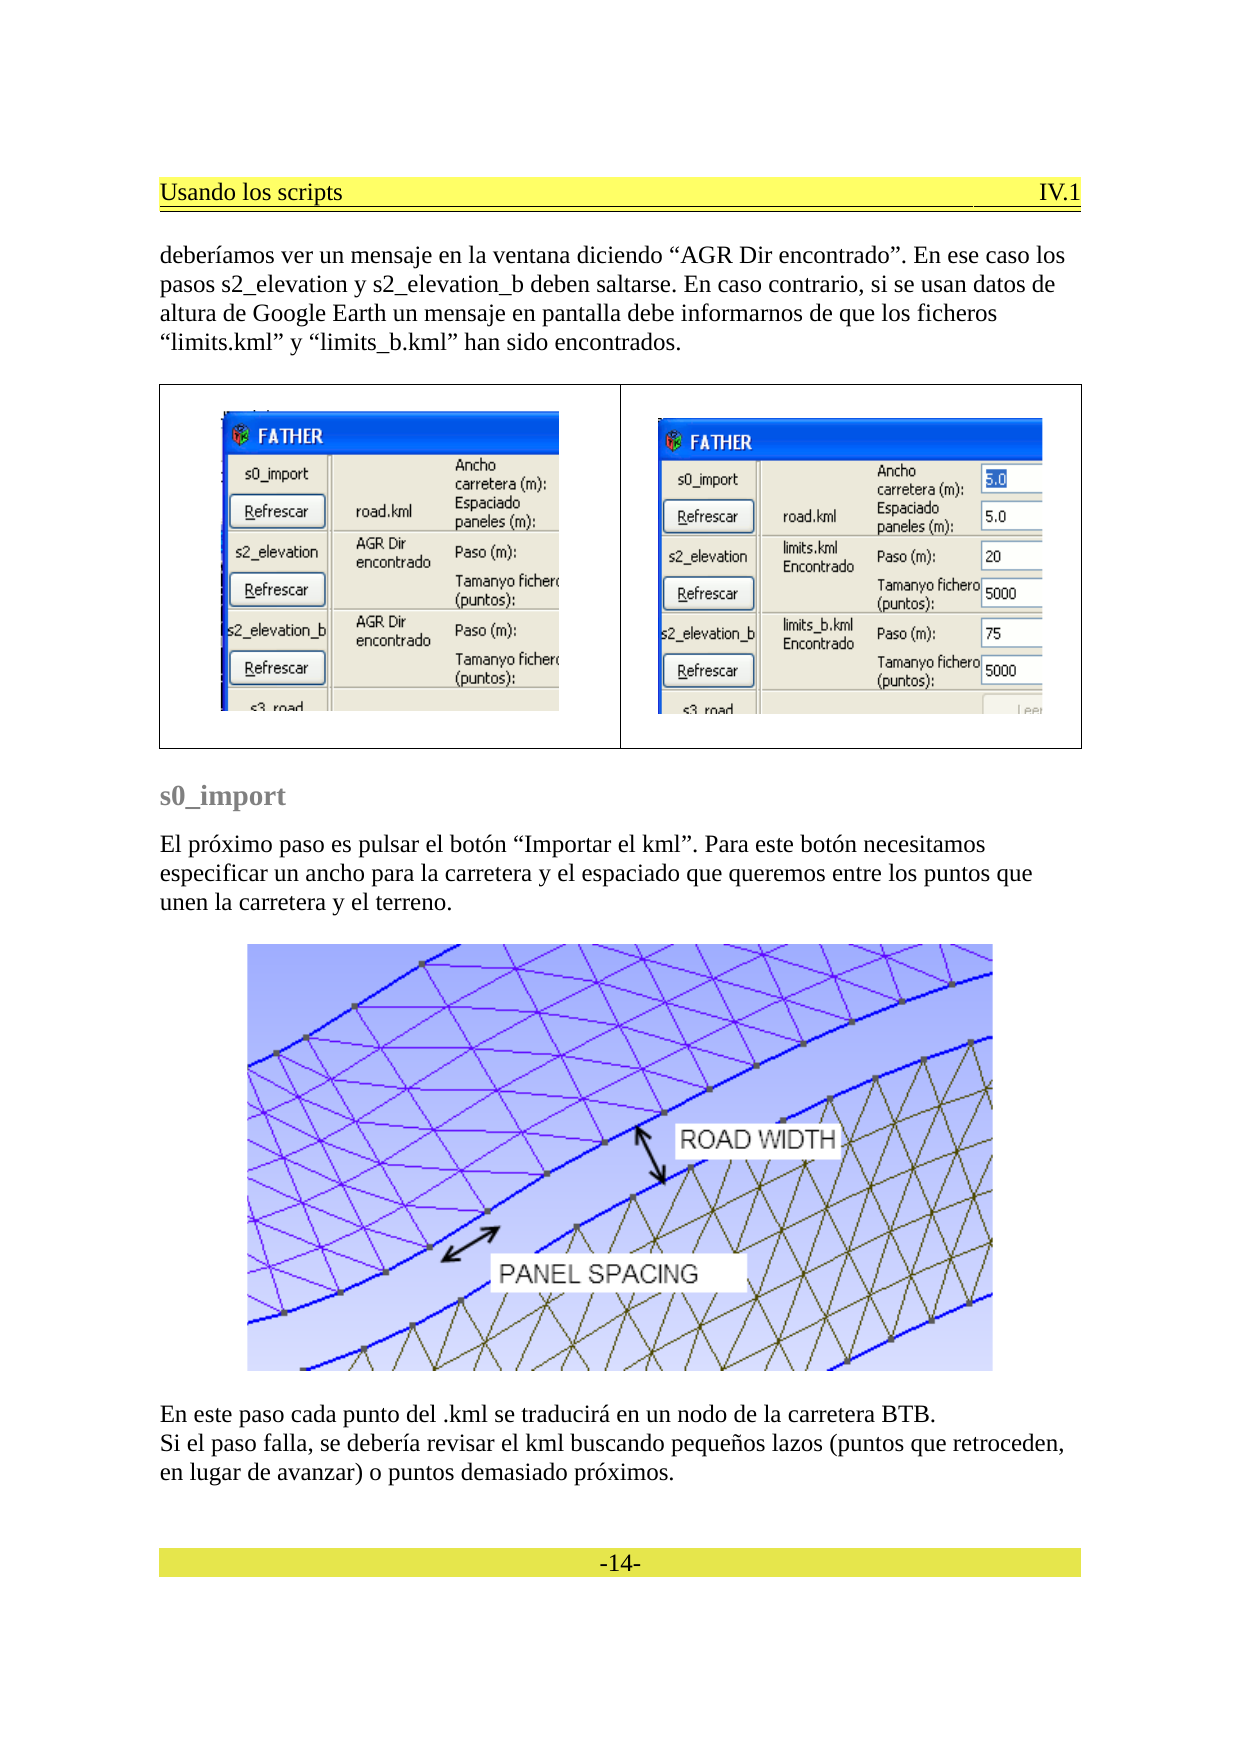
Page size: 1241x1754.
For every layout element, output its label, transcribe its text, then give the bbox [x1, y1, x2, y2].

subtitle s0_import [159, 778, 1081, 811]
text El próximo paso es pulsar el botón “Importar el kml”. Para este botón necesitamos especificar un ancho para la carretera y el espaciado que queremos entre los puntos que unen la carretera y el terreno. [159, 829, 1081, 915]
table_header [621, 385, 1081, 748]
table_header [160, 385, 620, 748]
text En este paso cada punto del .kml se traducirá en un nodo de la carretera BTB. [159, 1399, 1081, 1428]
picture [247, 944, 993, 1371]
text deberíamos ver un mensaje en la ventana diciendo “AGR Dir encontrado”. En ese caso los pasos s2_elevation y s2_elevation_b deben saltarse. En caso contrario, si se usan datos de altura de Google Earth un mensaje en pantalla debe informarnos de que los ficheros “limits.kml” y “limits_b.kml” han sido encontrados. [159, 240, 1081, 355]
text Si el paso falla, se debería revisar el kml buscando pequeños lazos (puntos que retroceden, en lugar de avanzar) o puntos demasiado próximos. [159, 1428, 1081, 1486]
